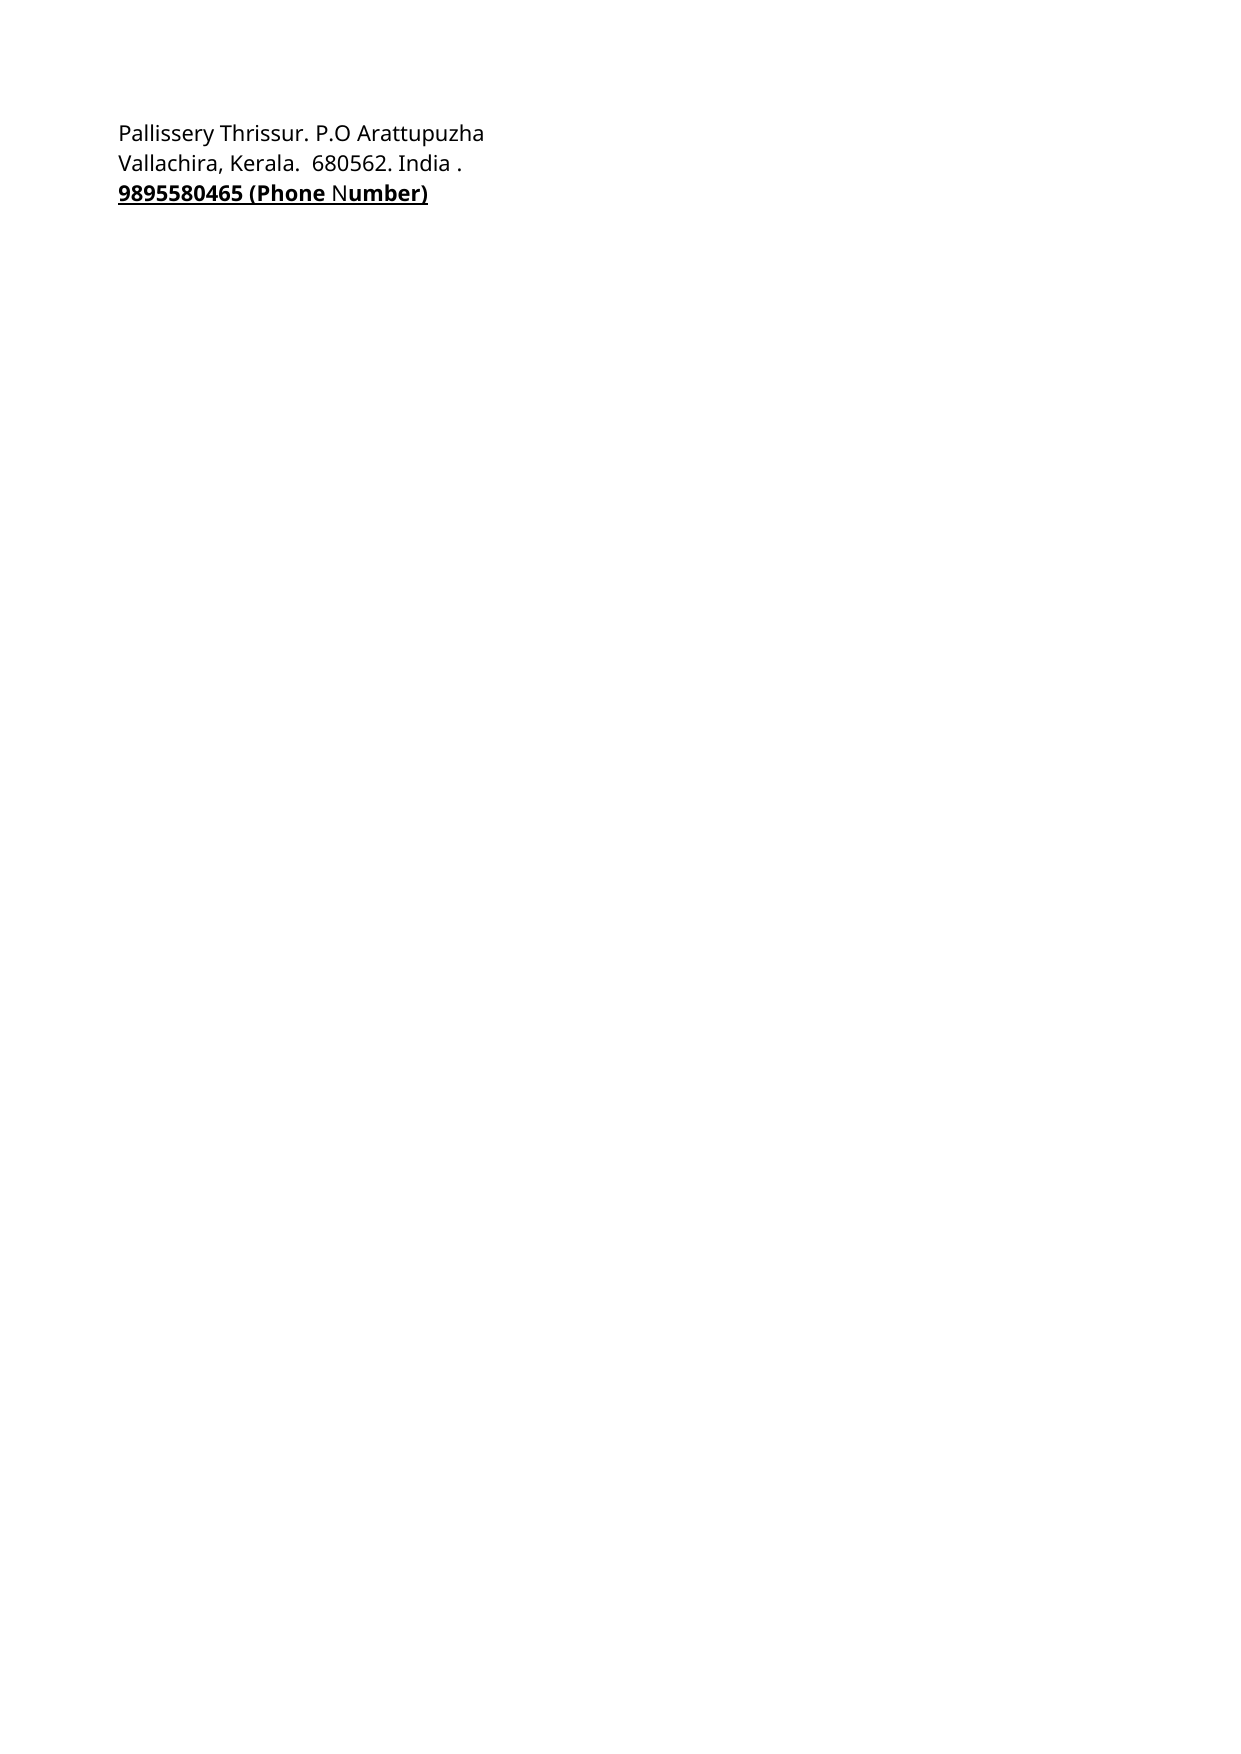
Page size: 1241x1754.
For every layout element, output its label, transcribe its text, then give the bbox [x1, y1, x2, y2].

text Vallachira, Kerala. 680562. India . [118, 148, 1122, 178]
text Pallissery Thrissur. P.O Arattupuzha [118, 118, 1122, 148]
text ‪9895580465 (Phone Number) [118, 178, 1122, 207]
